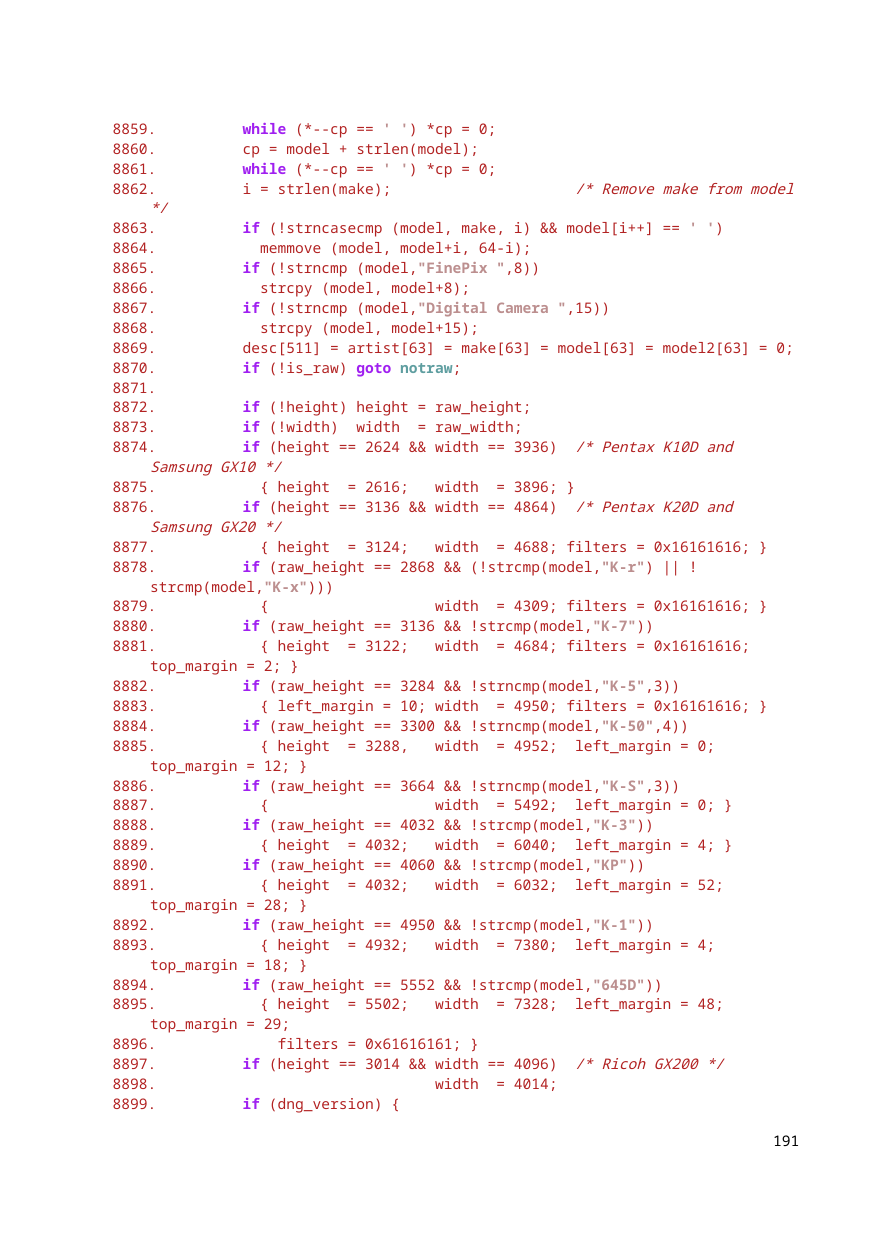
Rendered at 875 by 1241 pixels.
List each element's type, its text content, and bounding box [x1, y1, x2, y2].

list if (!width) width = raw_width; [112, 417, 799, 437]
list if (raw_height == 2868 && (!strcmp(model,"K-r") || !strcmp(model,"K-x"))) [112, 556, 799, 596]
list if (height == 3014 && width == 4096) /* Ricoh GX200 */ [112, 1054, 799, 1074]
list if (raw_height == 3664 && !strncmp(model,"K-S",3)) [112, 775, 799, 795]
list cp = model + strlen(model); [112, 139, 799, 158]
list { height = 3124; width = 4688; filters = 0x16161616; } [112, 537, 799, 556]
list if (raw_height == 5552 && !strcmp(model,"645D")) [112, 974, 799, 994]
list width = 4014; [112, 1074, 799, 1094]
list if (!strncmp (model,"Digital Camera ",15)) [112, 298, 799, 318]
list { height = 4932; width = 7380; left_margin = 4; top_margin = 18; } [112, 934, 799, 974]
list while (*--cp == ' ') *cp = 0; [112, 119, 799, 139]
list { height = 4032; width = 6040; left_margin = 4; } [112, 835, 799, 855]
list if (raw_height == 3136 && !strcmp(model,"K-7")) [112, 616, 799, 636]
list { left_margin = 10; width = 4950; filters = 0x16161616; } [112, 696, 799, 716]
list { height = 3288, width = 4952; left_margin = 0; top_margin = 12; } [112, 736, 799, 775]
list if (raw_height == 4950 && !strcmp(model,"K-1")) [112, 914, 799, 934]
list strcpy (model, model+15); [112, 318, 799, 338]
list while (*--cp == ' ') *cp = 0; [112, 158, 799, 178]
list if (raw_height == 4060 && !strcmp(model,"KP")) [112, 855, 799, 875]
list if (height == 3136 && width == 4864) /* Pentax K20D and Samsung GX20 */ [112, 497, 799, 537]
list if (height == 2624 && width == 3936) /* Pentax K10D and Samsung GX10 */ [112, 437, 799, 477]
list if (!strncasecmp (model, make, i) && model[i++] == ' ') [112, 218, 799, 238]
list if (raw_height == 3300 && !strncmp(model,"K-50",4)) [112, 716, 799, 736]
list filters = 0x61616161; } [112, 1034, 799, 1054]
list strcpy (model, model+8); [112, 278, 799, 298]
list { height = 4032; width = 6032; left_margin = 52; top_margin = 28; } [112, 875, 799, 914]
list if (!strncmp (model,"FinePix ",8)) [112, 258, 799, 278]
list { height = 2616; width = 3896; } [112, 477, 799, 497]
list { height = 5502; width = 7328; left_margin = 48; top_margin = 29; [112, 994, 799, 1034]
list if (dng_version) { [112, 1094, 799, 1113]
list if (!is_raw) goto notraw; [112, 357, 799, 377]
list if (raw_height == 4032 && !strcmp(model,"K-3")) [112, 815, 799, 835]
list if (raw_height == 3284 && !strncmp(model,"K-5",3)) [112, 676, 799, 696]
list { width = 5492; left_margin = 0; } [112, 795, 799, 815]
list i = strlen(make); /* Remove make from model */ [112, 178, 799, 218]
list if (!height) height = raw_height; [112, 397, 799, 417]
list { height = 3122; width = 4684; filters = 0x16161616; top_margin = 2; } [112, 636, 799, 676]
list { width = 4309; filters = 0x16161616; } [112, 596, 799, 616]
list desc[511] = artist[63] = make[63] = model[63] = model2[63] = 0; [112, 338, 799, 357]
list memmove (model, model+i, 64-i); [112, 238, 799, 258]
